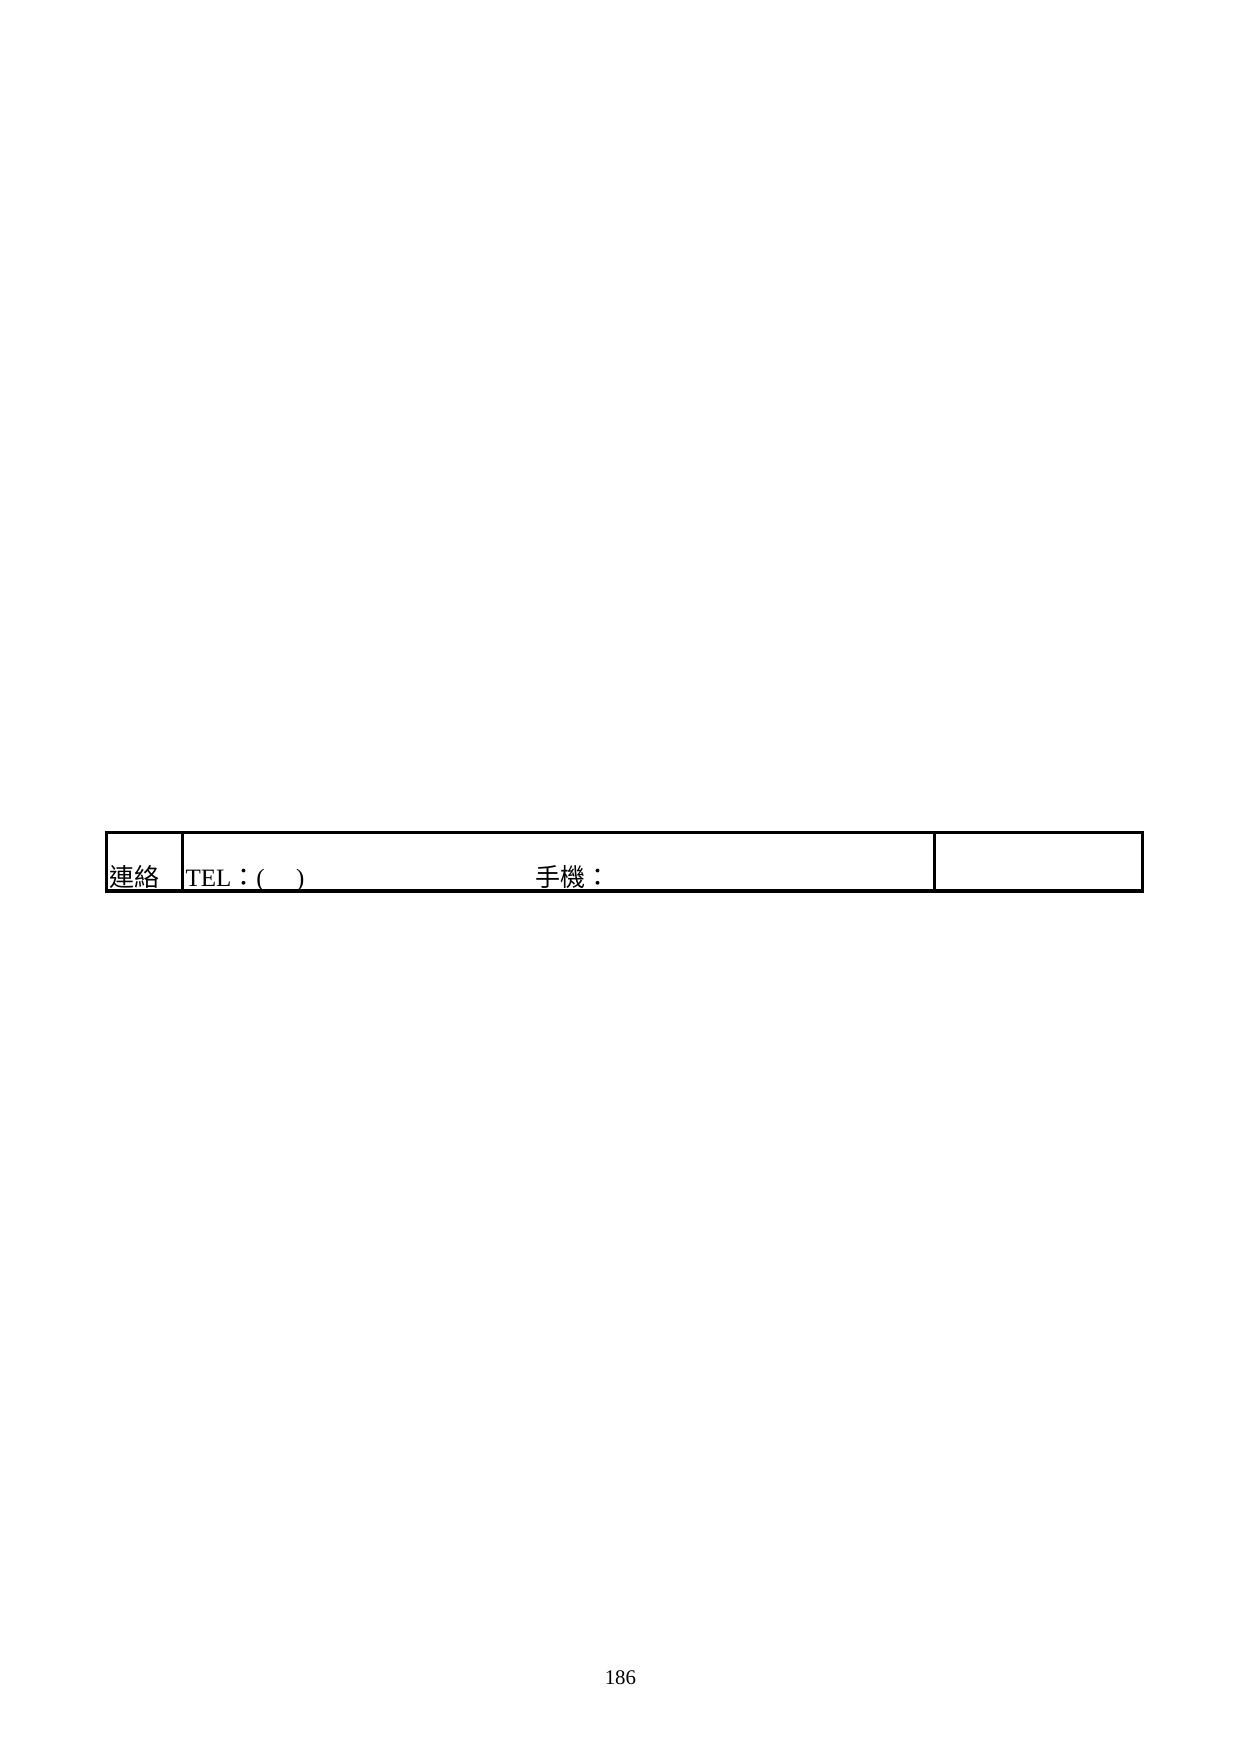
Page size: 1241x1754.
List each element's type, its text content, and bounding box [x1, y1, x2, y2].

table_cell TEL：( ) 手機： [184, 834, 933, 889]
table_cell 連絡電話 [108, 834, 181, 889]
table_header [936, 834, 1141, 889]
